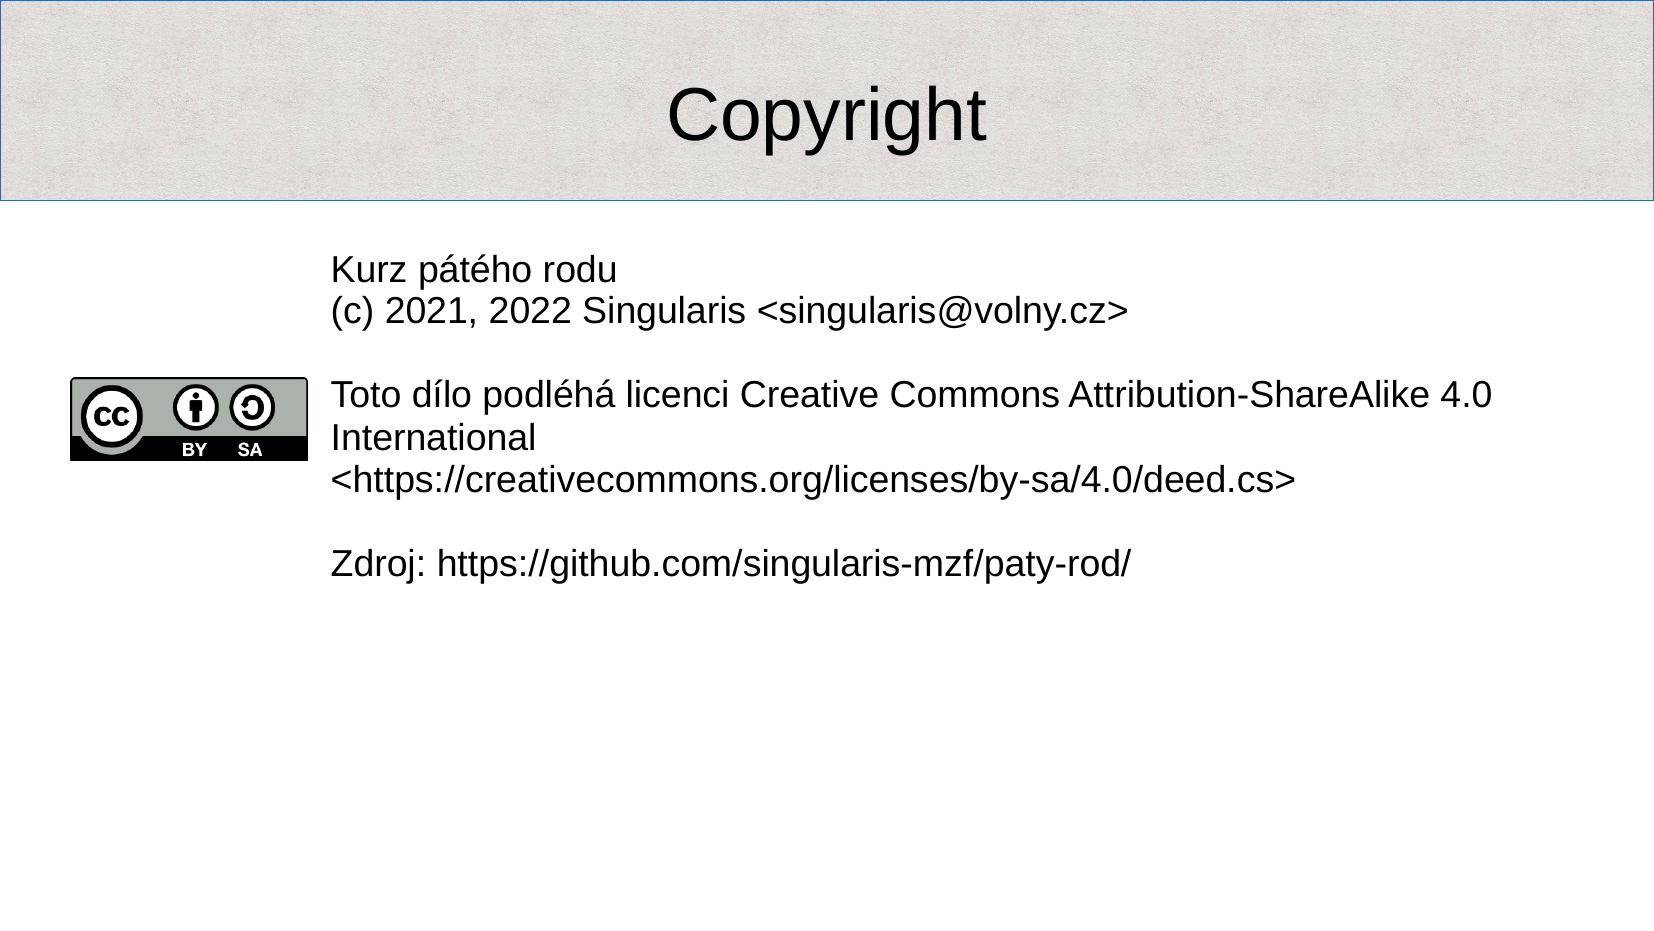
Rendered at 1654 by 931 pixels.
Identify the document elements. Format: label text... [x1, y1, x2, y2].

title Copyright [82, 37, 1571, 193]
picture [70, 377, 308, 461]
picture [1, 1, 1653, 200]
subtitle Kurz pátého rodu (c) 2021, 2022 Singularis <singularis@volny.cz> Toto dílo podléhá licenci Creative Commons Attribution-ShareAlike 4.0 International <https://creativecommons.org/licenses/by-sa/4.0/deed.cs> Zdroj: https://github.com/singularis-mzf/paty-rod/ [330, 248, 1571, 758]
